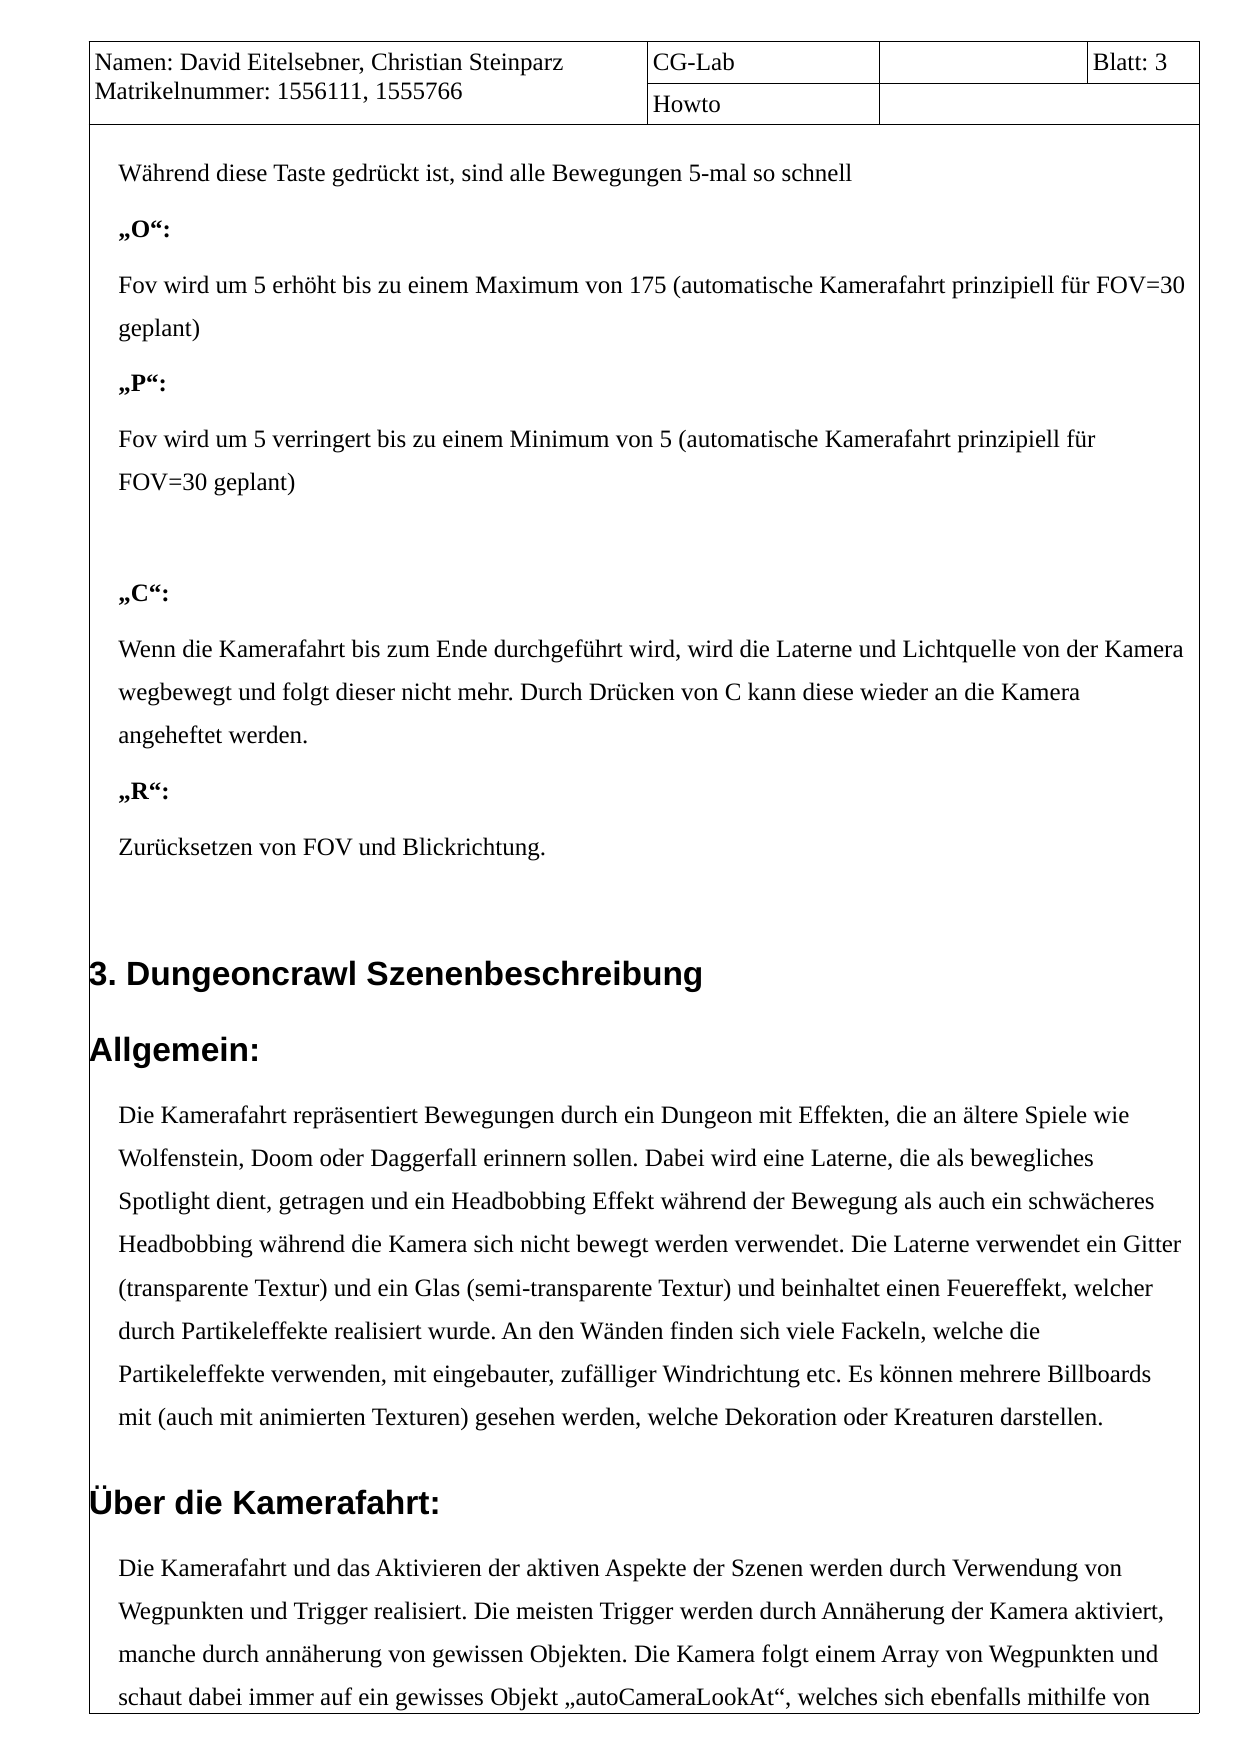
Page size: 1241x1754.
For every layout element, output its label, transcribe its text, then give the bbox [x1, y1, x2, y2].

text Wenn die Kamerafahrt bis zum Ende durchgeführt wird, wird die Laterne und Lichtquelle von der Kamera wegbewegt und folgt dieser nicht mehr. Durch Drücken von C kann diese wieder an die Kamera angeheftet werden. [118, 634, 1187, 749]
text „O“: [118, 214, 1187, 243]
text Während diese Taste gedrückt ist, sind alle Bewegungen 5-mal so schnell [118, 158, 1187, 187]
text „R“: [118, 776, 1187, 805]
text Fov wird um 5 verringert bis zu einem Minimum von 5 (automatische Kamerafahrt prinzipiell für FOV=30 geplant) [118, 424, 1187, 496]
text Die Kamerafahrt repräsentiert Bewegungen durch ein Dungeon mit Effekten, die an ältere Spiele wie Wolfenstein, Doom oder Daggerfall erinnern sollen. Dabei wird eine Laterne, die als bewegliches Spotlight dient, getragen und ein Headbobbing Effekt während der Bewegung als auch ein schwächeres Headbobbing während die Kamera sich nicht bewegt werden verwendet. Die Laterne verwendet ein Gitter (transparente Textur) und ein Glas (semi-transparente Textur) und beinhaltet einen Feuereffekt, welcher durch Partikeleffekte realisiert wurde. An den Wänden finden sich viele Fackeln, welche die Partikeleffekte verwenden, mit eingebauter, zufälliger Windrichtung etc. Es können mehrere Billboards mit (auch mit animierten Texturen) gesehen werden, welche Dekoration oder Kreaturen darstellen. [118, 1100, 1187, 1431]
subtitle 3. Dungeoncrawl Szenenbeschreibung [90, 953, 1199, 992]
text Zurücksetzen von FOV und Blickrichtung. [118, 832, 1187, 860]
subtitle Allgemein: [90, 1030, 1199, 1068]
text Die Kamerafahrt und das Aktivieren der aktiven Aspekte der Szenen werden durch Verwendung von Wegpunkten und Trigger realisiert. Die meisten Trigger werden durch Annäherung der Kamera aktiviert, manche durch annäherung von gewissen Objekten. Die Kamera folgt einem Array von Wegpunkten und schaut dabei immer auf ein gewisses Objekt „autoCameraLookAt“, welches sich ebenfalls mithilfe von [118, 1553, 1187, 1711]
text „C“: [118, 578, 1187, 607]
text „P“: [118, 368, 1187, 397]
text Fov wird um 5 erhöht bis zu einem Maximum von 175 (automatische Kamerafahrt prinzipiell für FOV=30 geplant) [118, 270, 1187, 342]
subtitle Über die Kamerafahrt: [90, 1483, 1199, 1521]
